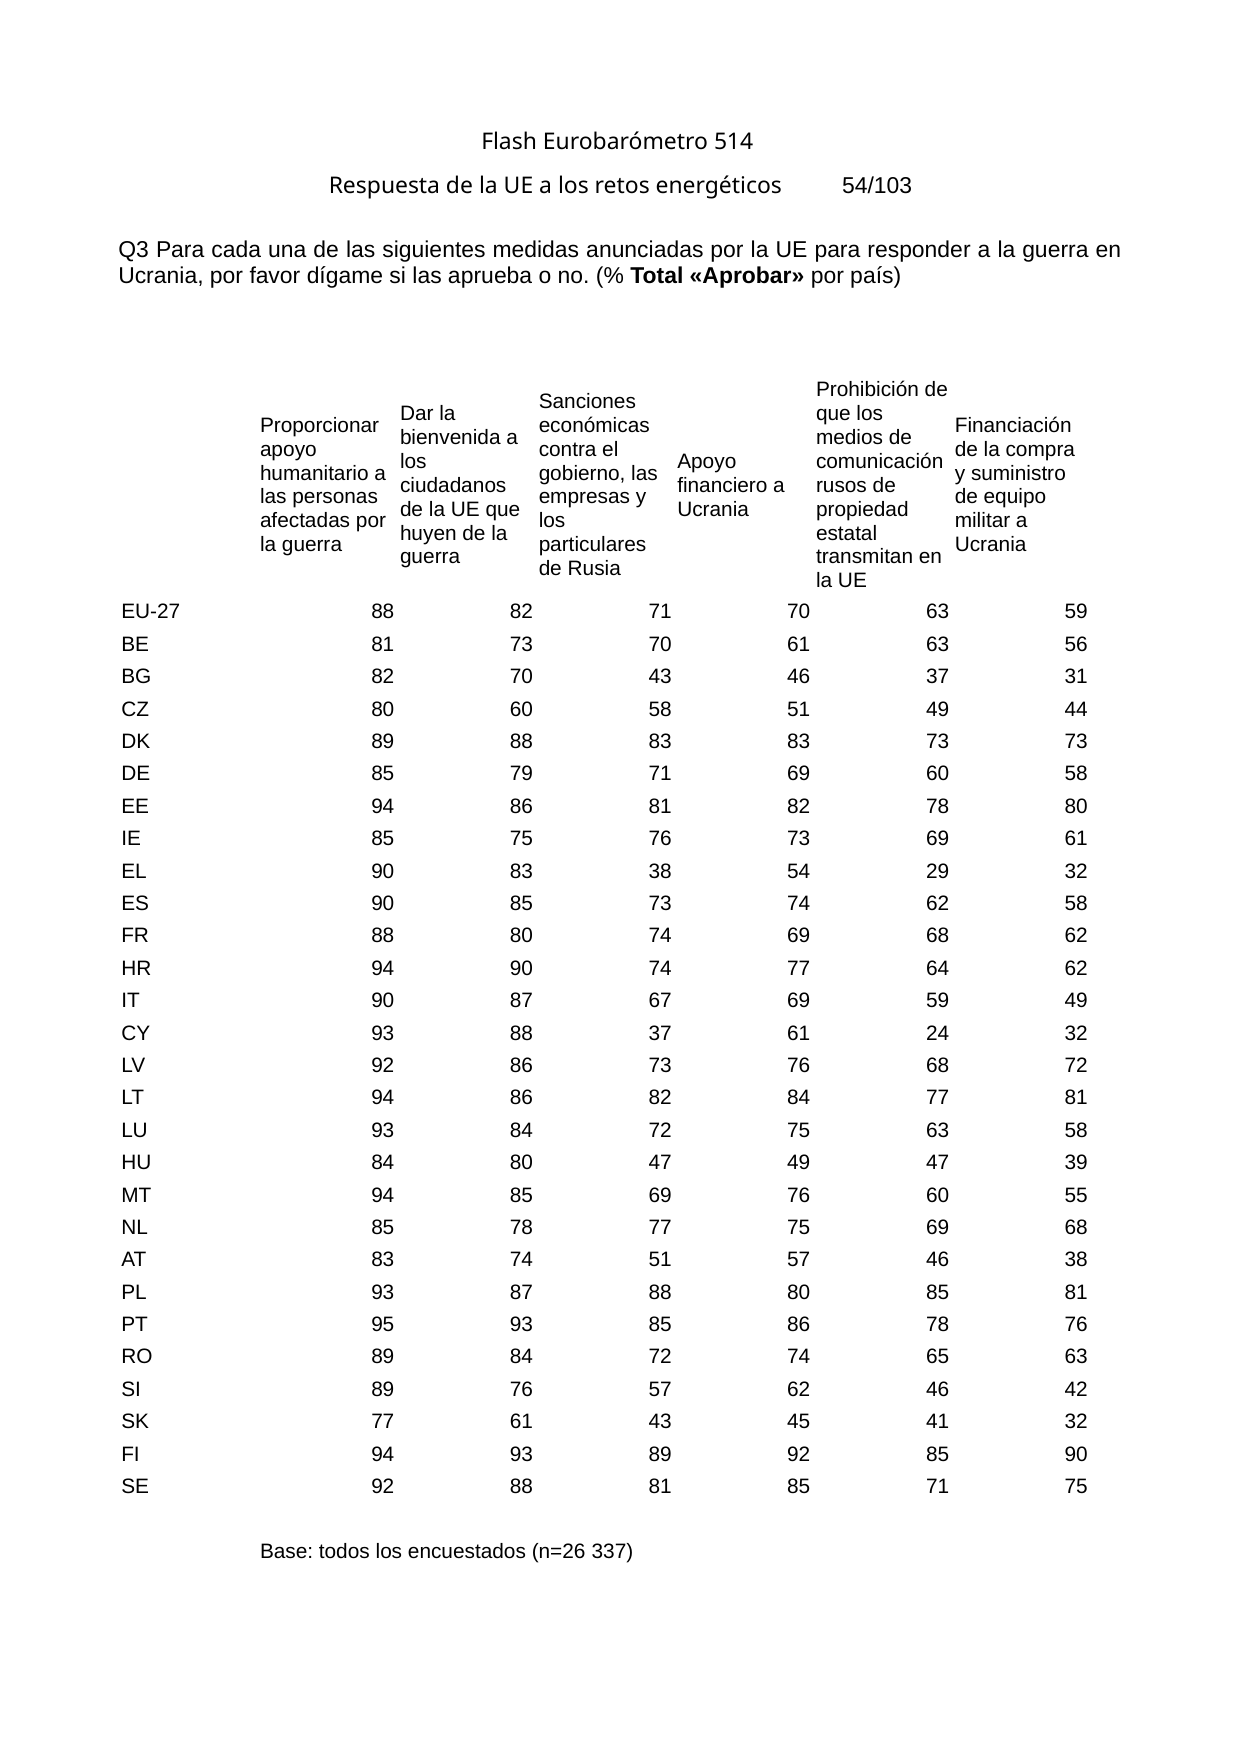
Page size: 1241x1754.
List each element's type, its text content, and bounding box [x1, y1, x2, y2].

table_cell 85 [674, 1470, 813, 1502]
table_cell 70 [536, 628, 674, 660]
table_cell 94 [257, 1438, 397, 1470]
table_cell 87 [397, 1275, 536, 1308]
table_cell [118, 1502, 257, 1534]
table_cell 82 [397, 595, 536, 627]
table_cell 75 [952, 1470, 1090, 1502]
table_cell 69 [674, 984, 813, 1016]
table_cell FI [118, 1438, 257, 1470]
table_cell 85 [397, 887, 536, 919]
table_cell 80 [397, 1146, 536, 1178]
table_cell 38 [952, 1243, 1090, 1275]
table_cell 85 [257, 1211, 397, 1243]
table_header Financiación de la compra y suministro de equipo militar a Ucrania [952, 374, 1090, 595]
table_cell 32 [952, 854, 1090, 887]
table_cell [536, 1502, 674, 1534]
table_cell 74 [536, 919, 674, 951]
table_header Prohibición de que los medios de comunicación rusos de propiedad estatal transmitan en la UE [813, 374, 952, 595]
table_cell SE [118, 1470, 257, 1502]
table_cell 75 [674, 1114, 813, 1146]
table_cell 78 [813, 1308, 952, 1340]
table_cell 63 [813, 628, 952, 660]
table_cell 31 [952, 660, 1090, 692]
table_cell 63 [813, 1114, 952, 1146]
table_cell 73 [952, 725, 1090, 757]
table_cell 88 [397, 725, 536, 757]
table_cell LT [118, 1081, 257, 1113]
table_cell 86 [674, 1308, 813, 1340]
table_cell 94 [257, 951, 397, 984]
table_cell 69 [813, 822, 952, 854]
table_cell 80 [397, 919, 536, 951]
table_cell 83 [536, 725, 674, 757]
table_cell [118, 1535, 257, 1567]
table_cell 70 [674, 595, 813, 627]
table_cell CY [118, 1016, 257, 1049]
table_cell 43 [536, 1405, 674, 1437]
table_cell 29 [813, 854, 952, 887]
table_cell [397, 1502, 536, 1534]
table_cell 51 [536, 1243, 674, 1275]
table_cell 39 [952, 1146, 1090, 1178]
table_cell 86 [397, 790, 536, 822]
table_cell 74 [536, 951, 674, 984]
table_cell MT [118, 1178, 257, 1211]
table_cell FR [118, 919, 257, 951]
table_cell 72 [536, 1340, 674, 1373]
table_cell 58 [536, 692, 674, 725]
table_cell 81 [952, 1275, 1090, 1308]
table_cell 88 [257, 595, 397, 627]
table_cell 83 [257, 1243, 397, 1275]
table_cell 71 [536, 757, 674, 789]
table_cell 88 [397, 1470, 536, 1502]
table_cell 65 [813, 1340, 952, 1373]
table_cell 90 [257, 887, 397, 919]
table_cell EL [118, 854, 257, 887]
table_cell 93 [397, 1438, 536, 1470]
table_cell 73 [536, 887, 674, 919]
table_cell PL [118, 1275, 257, 1308]
table_cell 90 [397, 951, 536, 984]
table_cell 84 [674, 1081, 813, 1113]
table_cell 47 [813, 1146, 952, 1178]
table_cell 88 [257, 919, 397, 951]
table_cell 64 [813, 951, 952, 984]
table_cell 72 [952, 1049, 1090, 1081]
table_cell 61 [674, 628, 813, 660]
table_cell 43 [536, 660, 674, 692]
table_cell SI [118, 1373, 257, 1405]
table_cell 83 [674, 725, 813, 757]
table_cell 68 [813, 1049, 952, 1081]
table_cell 83 [397, 854, 536, 887]
text Q3 Para cada una de las siguientes medidas anunciadas por la UE para responder a la guerra en Ucrania, por favor dígame si las aprueba o no. (% Total «Aprobar» por país) [118, 236, 1122, 289]
table_cell 71 [536, 595, 674, 627]
table_cell 67 [536, 984, 674, 1016]
table_cell 47 [536, 1146, 674, 1178]
table_cell 79 [397, 757, 536, 789]
table_cell 73 [536, 1049, 674, 1081]
table_cell 76 [536, 822, 674, 854]
table_cell 81 [536, 1470, 674, 1502]
table_cell 42 [952, 1373, 1090, 1405]
table_cell 87 [397, 984, 536, 1016]
table_cell 73 [813, 725, 952, 757]
table_cell 81 [536, 790, 674, 822]
table_cell 95 [257, 1308, 397, 1340]
table_cell [813, 1502, 952, 1534]
table_cell 57 [536, 1373, 674, 1405]
table_header Dar la bienvenida a los ciudadanos de la UE que huyen de la guerra [397, 374, 536, 595]
table_cell 74 [397, 1243, 536, 1275]
table_cell 78 [397, 1211, 536, 1243]
table_cell BE [118, 628, 257, 660]
table_cell 80 [257, 692, 397, 725]
table_cell 55 [952, 1178, 1090, 1211]
table_cell 94 [257, 1178, 397, 1211]
table_cell 74 [674, 887, 813, 919]
table_cell 46 [813, 1373, 952, 1405]
table_cell 70 [397, 660, 536, 692]
table_cell LU [118, 1114, 257, 1146]
table_cell 89 [257, 725, 397, 757]
table_header Sanciones económicas contra el gobierno, las empresas y los particulares de Rusia [536, 374, 674, 595]
table_cell 68 [952, 1211, 1090, 1243]
table_cell 69 [536, 1178, 674, 1211]
table_cell RO [118, 1340, 257, 1373]
table_cell [952, 1535, 1090, 1567]
table_cell CZ [118, 692, 257, 725]
table_cell 84 [397, 1114, 536, 1146]
table_cell NL [118, 1211, 257, 1243]
table_cell 82 [674, 790, 813, 822]
table_cell 49 [952, 984, 1090, 1016]
table_cell 81 [257, 628, 397, 660]
table_cell 49 [813, 692, 952, 725]
table_cell 62 [813, 887, 952, 919]
table_cell 61 [397, 1405, 536, 1437]
table_cell 86 [397, 1081, 536, 1113]
table_cell 80 [952, 790, 1090, 822]
table_cell 71 [813, 1470, 952, 1502]
table_cell 85 [813, 1275, 952, 1308]
table_cell 93 [397, 1308, 536, 1340]
table_cell 78 [813, 790, 952, 822]
table_cell 93 [257, 1016, 397, 1049]
table_cell 73 [397, 628, 536, 660]
table_cell 84 [257, 1146, 397, 1178]
table_cell 68 [813, 919, 952, 951]
table_cell 32 [952, 1016, 1090, 1049]
table_cell [674, 1535, 813, 1567]
table_cell 85 [257, 757, 397, 789]
table_cell 62 [952, 951, 1090, 984]
table_cell DK [118, 725, 257, 757]
table_cell 57 [674, 1243, 813, 1275]
table_cell LV [118, 1049, 257, 1081]
table_cell 77 [813, 1081, 952, 1113]
table_cell 75 [674, 1211, 813, 1243]
table_cell 62 [674, 1373, 813, 1405]
table_cell 94 [257, 1081, 397, 1113]
table_cell BG [118, 660, 257, 692]
table_header Proporcionar apoyo humanitario a las personas afectadas por la guerra [257, 374, 397, 595]
table_cell EE [118, 790, 257, 822]
table_cell 77 [674, 951, 813, 984]
table_cell 81 [952, 1081, 1090, 1113]
table_cell 49 [674, 1146, 813, 1178]
table_cell 60 [397, 692, 536, 725]
table_cell 76 [674, 1049, 813, 1081]
table_cell 89 [257, 1373, 397, 1405]
table_cell 24 [813, 1016, 952, 1049]
table_cell 76 [674, 1178, 813, 1211]
table_cell 85 [397, 1178, 536, 1211]
table_cell 90 [257, 984, 397, 1016]
table_header Apoyo financiero a Ucrania [674, 374, 813, 595]
table_cell [952, 1502, 1090, 1534]
table_cell 58 [952, 1114, 1090, 1146]
table_cell 60 [813, 1178, 952, 1211]
table_cell 58 [952, 887, 1090, 919]
table_cell 93 [257, 1275, 397, 1308]
table_cell 38 [536, 854, 674, 887]
table_cell 85 [813, 1438, 952, 1470]
table_cell 90 [257, 854, 397, 887]
table_cell 93 [257, 1114, 397, 1146]
table_cell 94 [257, 790, 397, 822]
table_cell 77 [257, 1405, 397, 1437]
table_cell AT [118, 1243, 257, 1275]
table_cell 76 [952, 1308, 1090, 1340]
table_cell 45 [674, 1405, 813, 1437]
table_cell 69 [813, 1211, 952, 1243]
table_cell 92 [257, 1470, 397, 1502]
table_cell [813, 1535, 952, 1567]
table_cell 89 [536, 1438, 674, 1470]
table_cell 69 [674, 757, 813, 789]
table_cell 54 [674, 854, 813, 887]
table_cell 44 [952, 692, 1090, 725]
table_cell Base: todos los encuestados (n=26 337) [257, 1535, 674, 1567]
table_cell 88 [397, 1016, 536, 1049]
table_cell 92 [257, 1049, 397, 1081]
table_cell 74 [674, 1340, 813, 1373]
table_cell HR [118, 951, 257, 984]
table_cell 58 [952, 757, 1090, 789]
table_cell 69 [674, 919, 813, 951]
table_cell PT [118, 1308, 257, 1340]
table_cell 59 [813, 984, 952, 1016]
table_cell 80 [674, 1275, 813, 1308]
table_cell 59 [952, 595, 1090, 627]
table_cell 63 [952, 1340, 1090, 1373]
table_cell 41 [813, 1405, 952, 1437]
table_cell 37 [813, 660, 952, 692]
table_cell 37 [536, 1016, 674, 1049]
table_cell 82 [257, 660, 397, 692]
table_cell 77 [536, 1211, 674, 1243]
table_cell 82 [536, 1081, 674, 1113]
table_cell ES [118, 887, 257, 919]
table_cell 32 [952, 1405, 1090, 1437]
table_cell 86 [397, 1049, 536, 1081]
table_cell 46 [674, 660, 813, 692]
table_cell 61 [674, 1016, 813, 1049]
table_cell 89 [257, 1340, 397, 1373]
table_cell IE [118, 822, 257, 854]
table_cell 63 [813, 595, 952, 627]
table_cell 62 [952, 919, 1090, 951]
table_cell 72 [536, 1114, 674, 1146]
table_cell 88 [536, 1275, 674, 1308]
table_cell 75 [397, 822, 536, 854]
table_cell IT [118, 984, 257, 1016]
table_cell EU-27 [118, 595, 257, 627]
table_cell DE [118, 757, 257, 789]
table_cell 56 [952, 628, 1090, 660]
table_cell 76 [397, 1373, 536, 1405]
table_cell 92 [674, 1438, 813, 1470]
table_cell 90 [952, 1438, 1090, 1470]
table_cell 61 [952, 822, 1090, 854]
table_cell 85 [257, 822, 397, 854]
table_cell [257, 1502, 397, 1534]
table_cell 85 [536, 1308, 674, 1340]
table_cell HU [118, 1146, 257, 1178]
table_cell [674, 1502, 813, 1534]
table_cell SK [118, 1405, 257, 1437]
table_cell 60 [813, 757, 952, 789]
table_header [118, 374, 257, 595]
table_cell 73 [674, 822, 813, 854]
table_cell 51 [674, 692, 813, 725]
table_cell 46 [813, 1243, 952, 1275]
table_cell 84 [397, 1340, 536, 1373]
